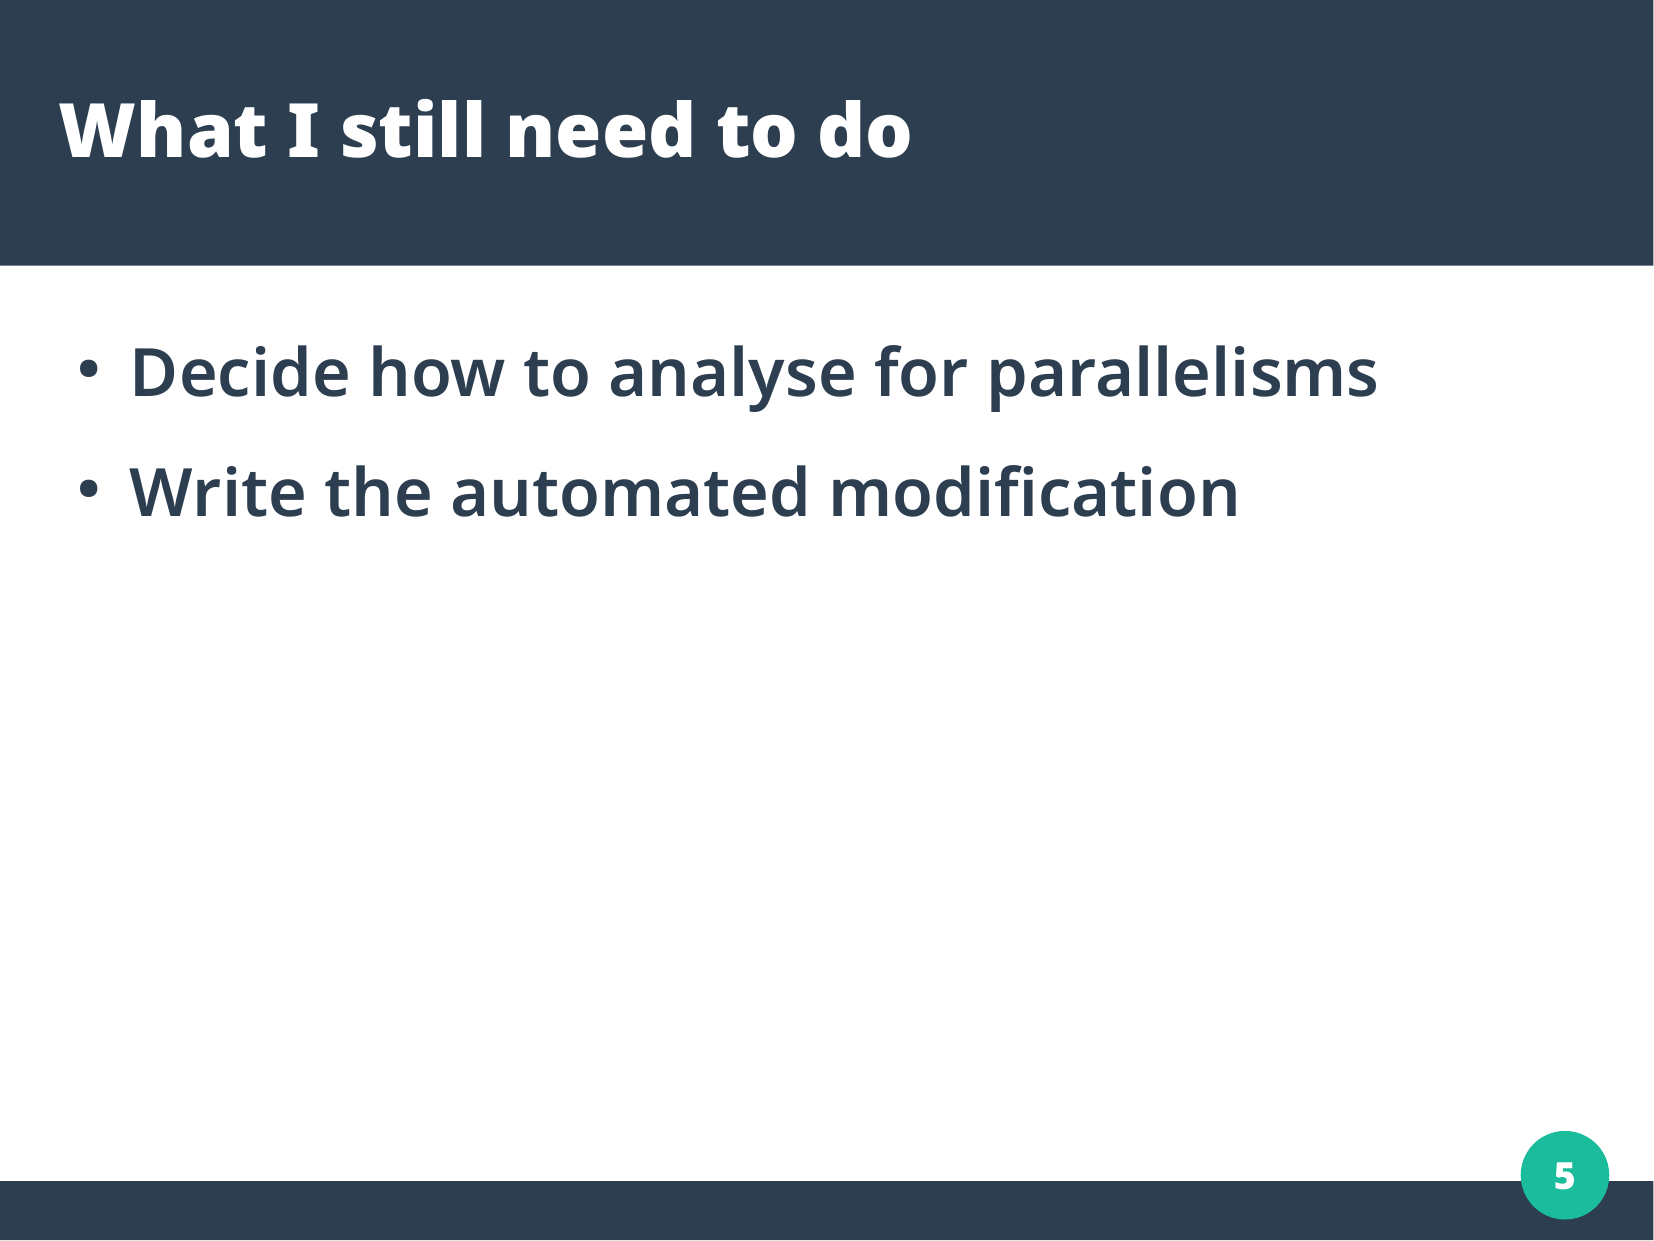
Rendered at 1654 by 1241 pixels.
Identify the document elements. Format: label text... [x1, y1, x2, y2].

list Decide how to analyse for parallelisms Write the automated modification [59, 324, 1595, 1152]
title What I still need to do [59, 49, 1595, 207]
